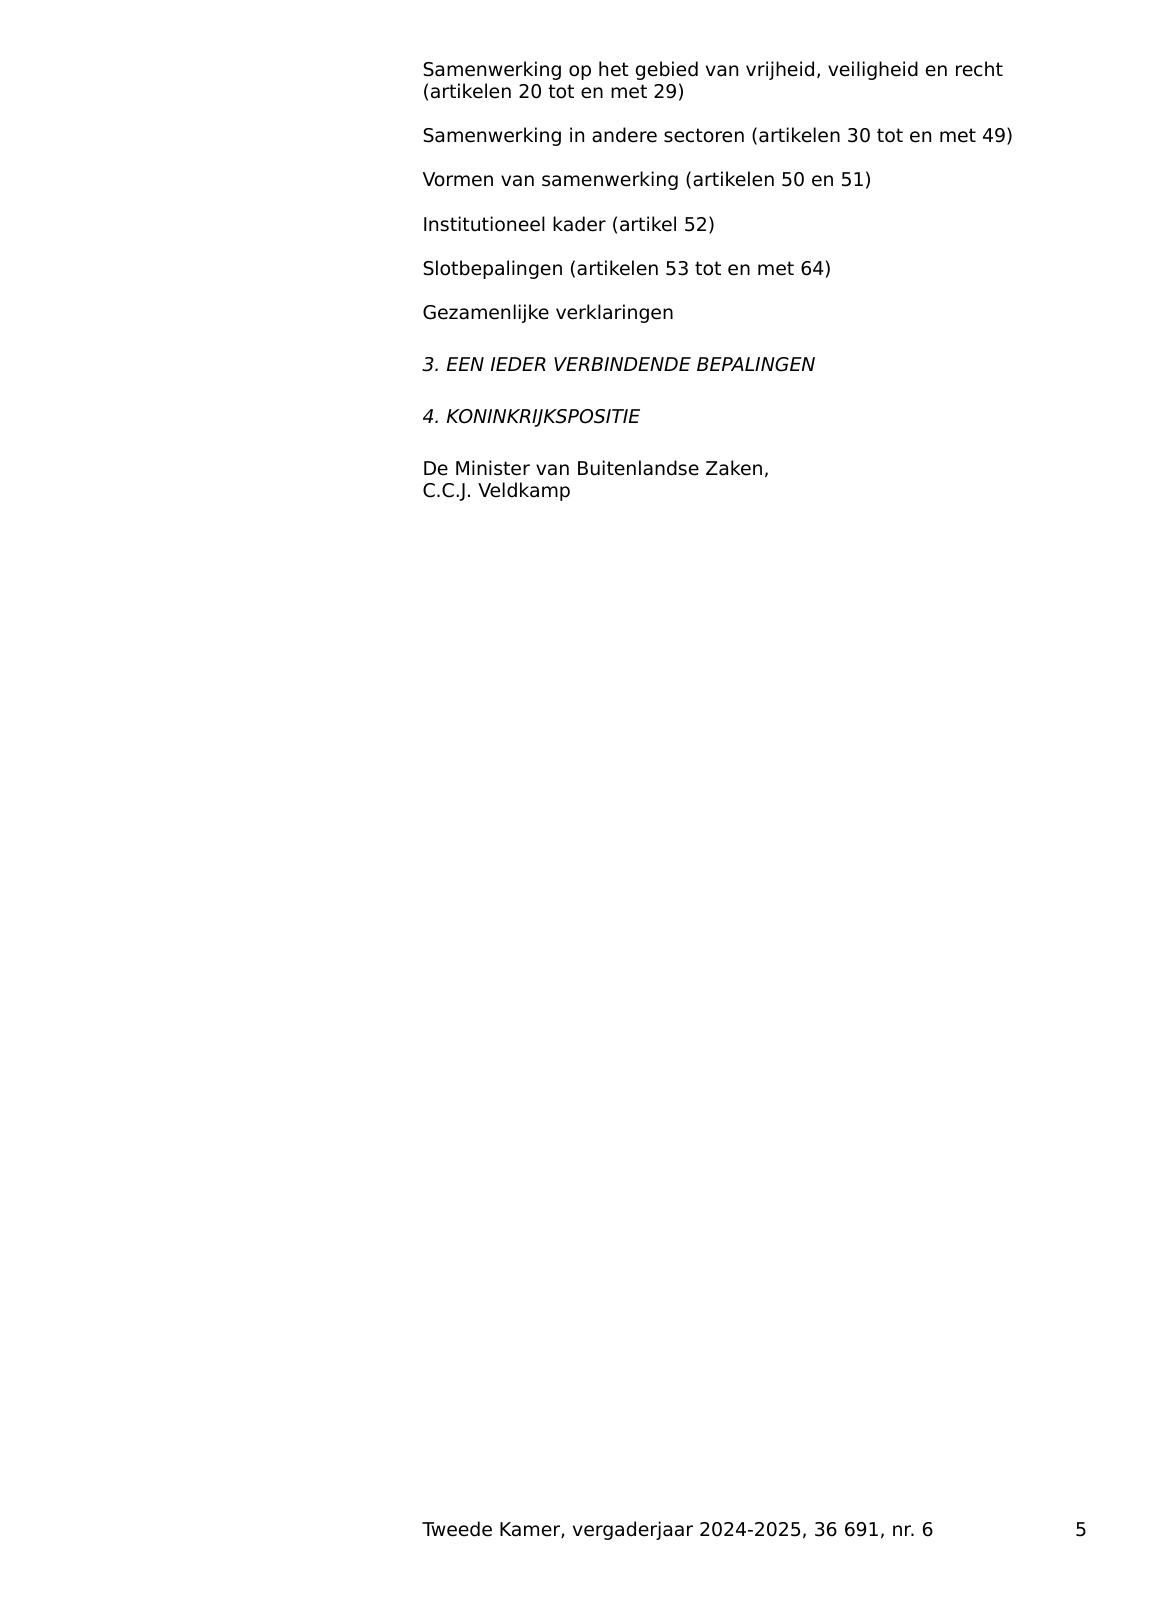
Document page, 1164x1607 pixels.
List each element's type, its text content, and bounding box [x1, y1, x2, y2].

subtitle Samenwerking in andere sectoren (artikelen 30 tot en met 49) [422, 125, 1087, 147]
subtitle 4. KONINKRIJKSPOSITIE [422, 406, 1087, 428]
subtitle Vormen van samenwerking (artikelen 50 en 51) [422, 169, 1087, 191]
subtitle Samenwerking op het gebied van vrijheid, veiligheid en recht (artikelen 20 tot en met 29) [422, 59, 1087, 103]
subtitle Slotbepalingen (artikelen 53 tot en met 64) [422, 258, 1087, 280]
subtitle Institutioneel kader (artikel 52) [422, 213, 1087, 236]
subtitle Gezamenlijke verklaringen [422, 302, 1087, 324]
subtitle 3. EEN IEDER VERBINDENDE BEPALINGEN [422, 354, 1087, 376]
text De Minister van Buitenlandse Zaken, C.C.J. Veldkamp [422, 458, 1087, 502]
